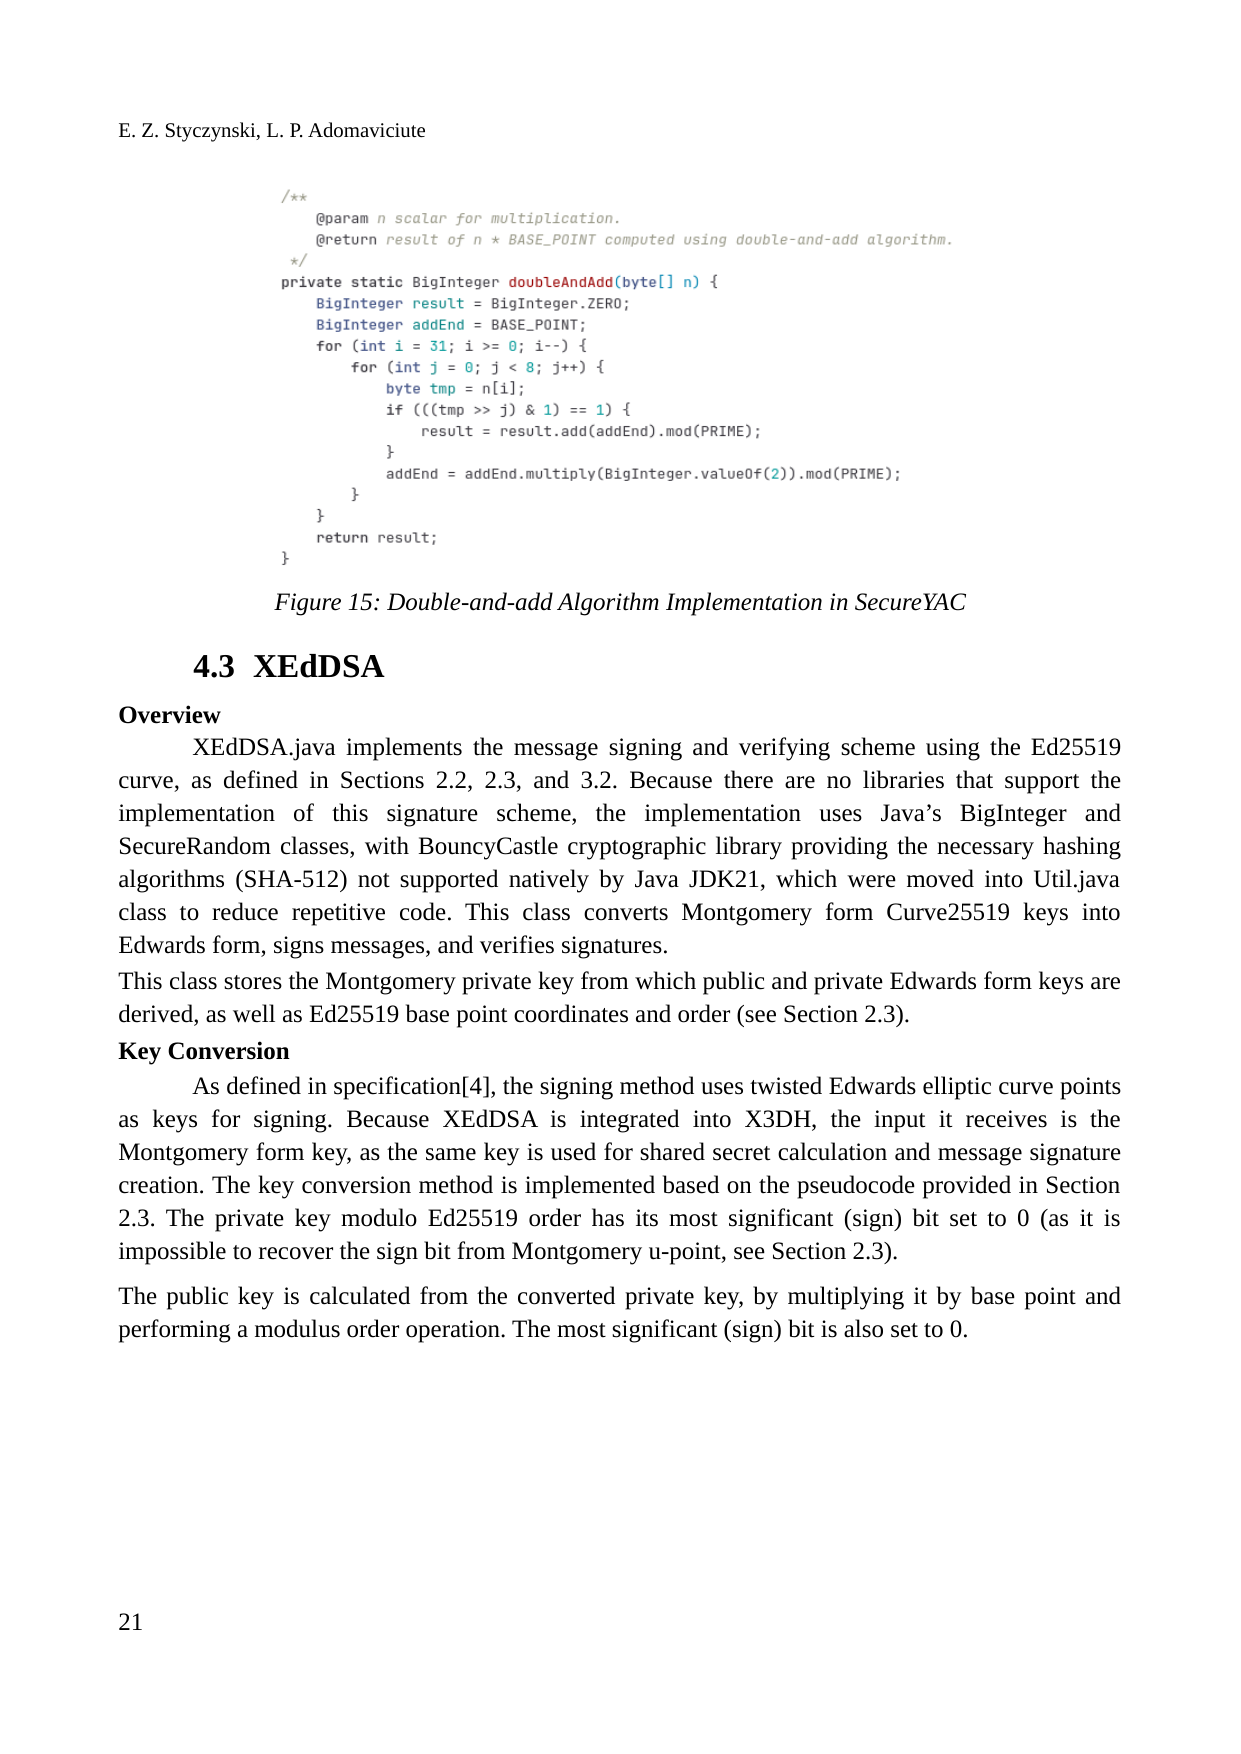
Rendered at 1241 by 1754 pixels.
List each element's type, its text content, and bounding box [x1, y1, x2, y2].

text This class stores the Montgomery private key from which public and private Edwards form keys are derived, as well as Ed25519 base point coordinates and order (see Section 2.3). [118, 966, 1122, 1028]
text Figure 15: Double-and-add Algorithm Implementation in SecureYAC [273, 574, 967, 615]
text As defined in specification[4], the signing method uses twisted Edwards elliptic curve points as keys for signing. Because XEdDSA is integrated into X3DH, the input it receives is the Montgomery form key, as the same key is used for shared secret calculation and message signature creation. The key conversion method is implemented based on the pseudocode provided in Section 2.3. The private key modulo Ed25519 order has its most significant (sign) bit set to 0 (as it is impossible to recover the sign bit from Montgomery u-point, see Section 2.3). [118, 1071, 1122, 1265]
subtitle XEdDSA [193, 646, 1122, 685]
picture [273, 184, 967, 574]
subtitle Overview [118, 700, 1122, 729]
subtitle Key Conversion [118, 1036, 1122, 1064]
text XEdDSA.java implements the message signing and verifying scheme using the Ed25519 curve, as defined in Sections 2.2, 2.3, and 3.2. Because there are no libraries that support the implementation of this signature scheme, the implementation uses Java’s BigInteger and SecureRandom classes, with BouncyCastle cryptographic library providing the necessary hashing algorithms (SHA-512) not supported natively by Java JDK21, which were moved into Util.java class to reduce repetitive code. This class converts Montgomery form Curve25519 keys into Edwards form, signs messages, and verifies signatures. [118, 732, 1122, 959]
text The public key is calculated from the converted private key, by multiplying it by base point and performing a modulus order operation. The most significant (sign) bit is also set to 0. [118, 1281, 1122, 1343]
